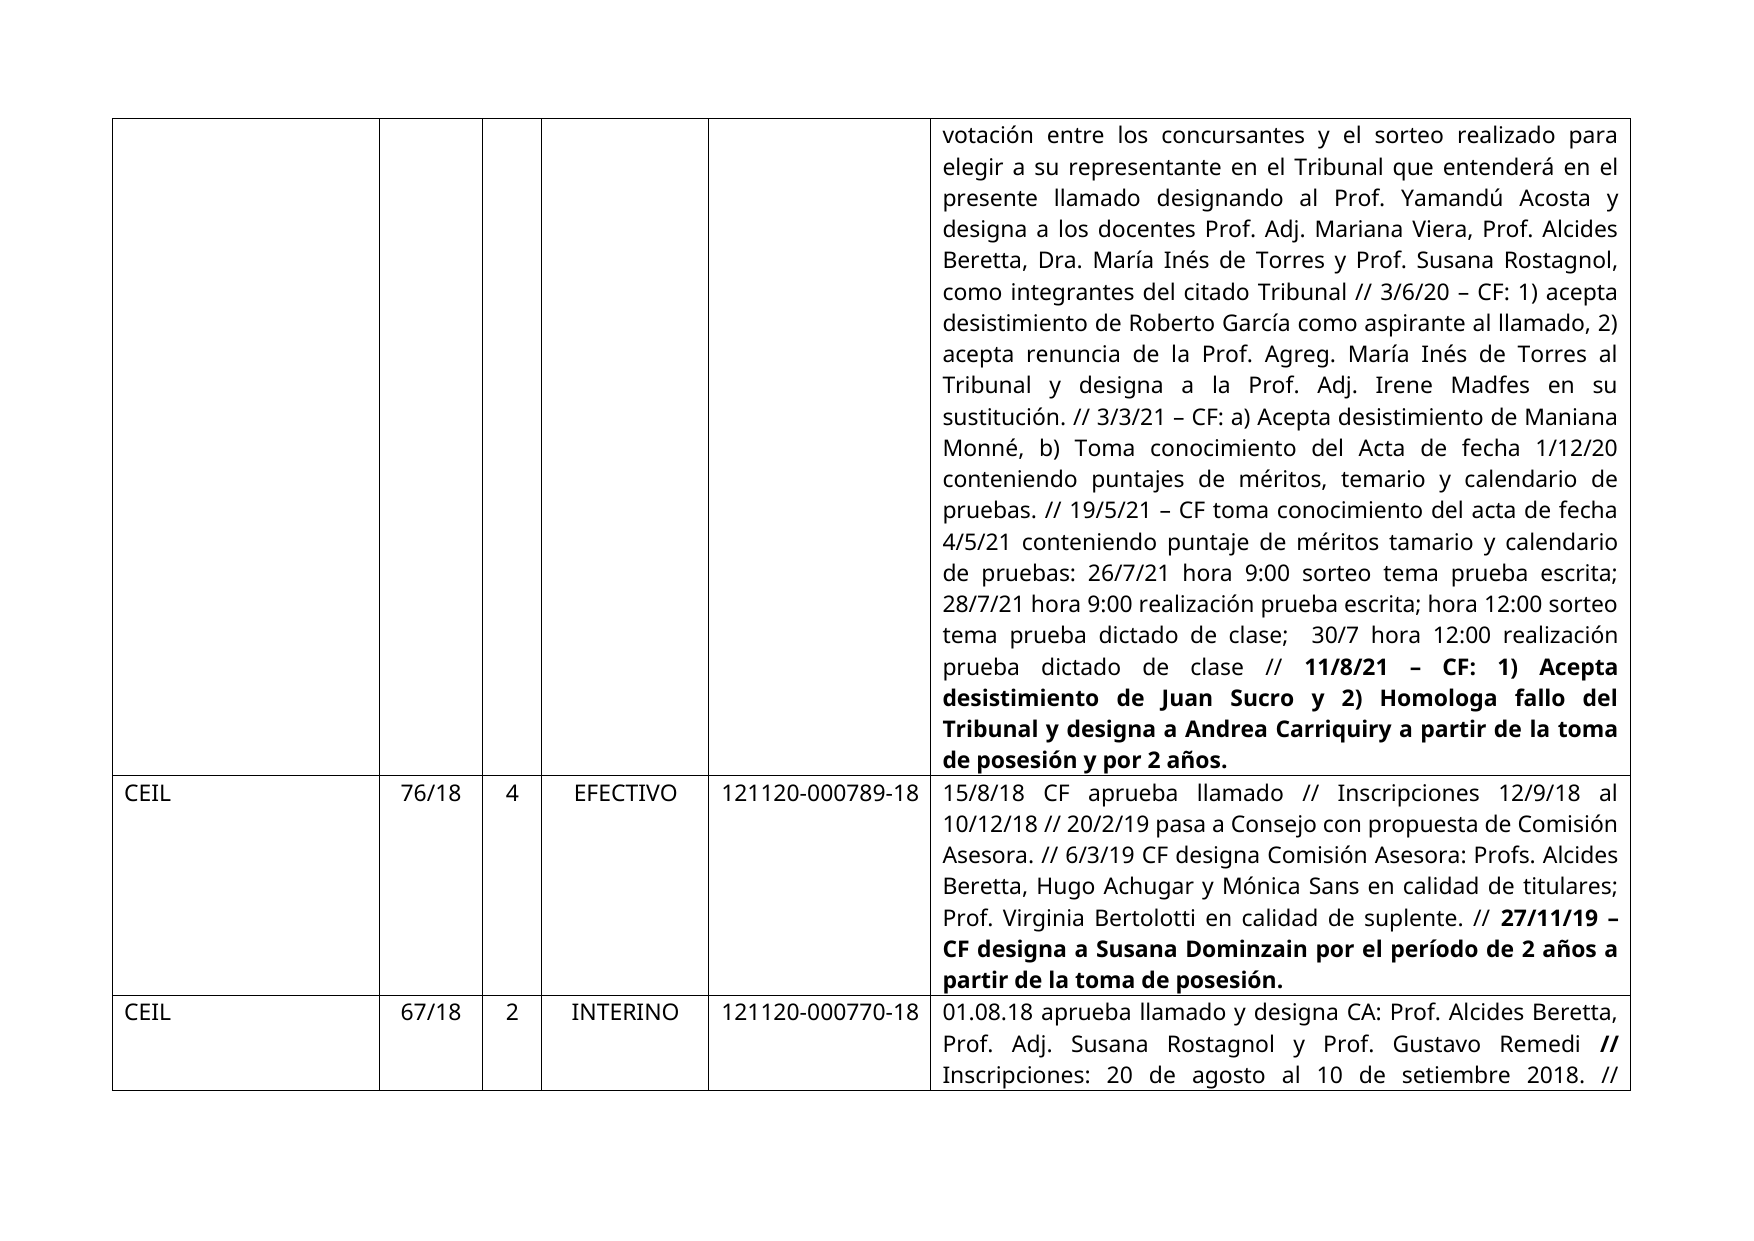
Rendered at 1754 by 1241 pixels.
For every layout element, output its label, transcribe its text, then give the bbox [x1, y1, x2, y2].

table_cell [113, 119, 379, 775]
table_cell CEIL [113, 996, 379, 1090]
table_cell [709, 119, 930, 775]
table_cell 2 [483, 996, 541, 1090]
table_cell [483, 119, 541, 775]
table_cell 4 [483, 776, 541, 995]
table_cell 01.08.18 aprueba llamado y designa CA: Prof. Alcides Beretta, Prof. Adj. Susana Rostagnol y Prof. Gustavo Remedi // Inscripciones: 20 de agosto al 10 de setiembre 2018. // [931, 996, 1630, 1090]
table_cell [542, 119, 708, 775]
table_cell votación entre los concursantes y el sorteo realizado para elegir a su representante en el Tribunal que entenderá en el presente llamado designando al Prof. Yamandú Acosta y designa a los docentes Prof. Adj. Mariana Viera, Prof. Alcides Beretta, Dra. María Inés de Torres y Prof. Susana Rostagnol, como integrantes del citado Tribunal // 3/6/20 – CF: 1) acepta desistimiento de Roberto García como aspirante al llamado, 2) acepta renuncia de la Prof. Agreg. María Inés de Torres al Tribunal y designa a la Prof. Adj. Irene Madfes en su sustitución. // 3/3/21 – CF: a) Acepta desistimiento de Maniana Monné, b) Toma conocimiento del Acta de fecha 1/12/20 conteniendo puntajes de méritos, temario y calendario de pruebas. // 19/5/21 – CF toma conocimiento del acta de fecha 4/5/21 conteniendo puntaje de méritos tamario y calendario de pruebas: 26/7/21 hora 9:00 sorteo tema prueba escrita; 28/7/21 hora 9:00 realización prueba escrita; hora 12:00 sorteo tema prueba dictado de clase; 30/7 hora 12:00 realización prueba dictado de clase // 11/8/21 – CF: 1) Acepta desistimiento de Juan Sucro y 2) Homologa fallo del Tribunal y designa a Andrea Carriquiry a partir de la toma de posesión y por 2 años. [931, 119, 1630, 775]
table_cell INTERINO [542, 996, 708, 1090]
table_cell 121120-000770-18 [709, 996, 930, 1090]
table_cell CEIL [113, 776, 379, 995]
table_cell 76/18 [380, 776, 482, 995]
table_cell 67/18 [380, 996, 482, 1090]
table_cell [380, 119, 482, 775]
table_cell EFECTIVO [542, 776, 708, 995]
table_cell 15/8/18 CF aprueba llamado // Inscripciones 12/9/18 al 10/12/18 // 20/2/19 pasa a Consejo con propuesta de Comisión Asesora. // 6/3/19 CF designa Comisión Asesora: Profs. Alcides Beretta, Hugo Achugar y Mónica Sans en calidad de titulares; Prof. Virginia Bertolotti en calidad de suplente. // 27/11/19 – CF designa a Susana Dominzain por el período de 2 años a partir de la toma de posesión. [931, 776, 1630, 995]
table_cell 121120-000789-18 [709, 776, 930, 995]
